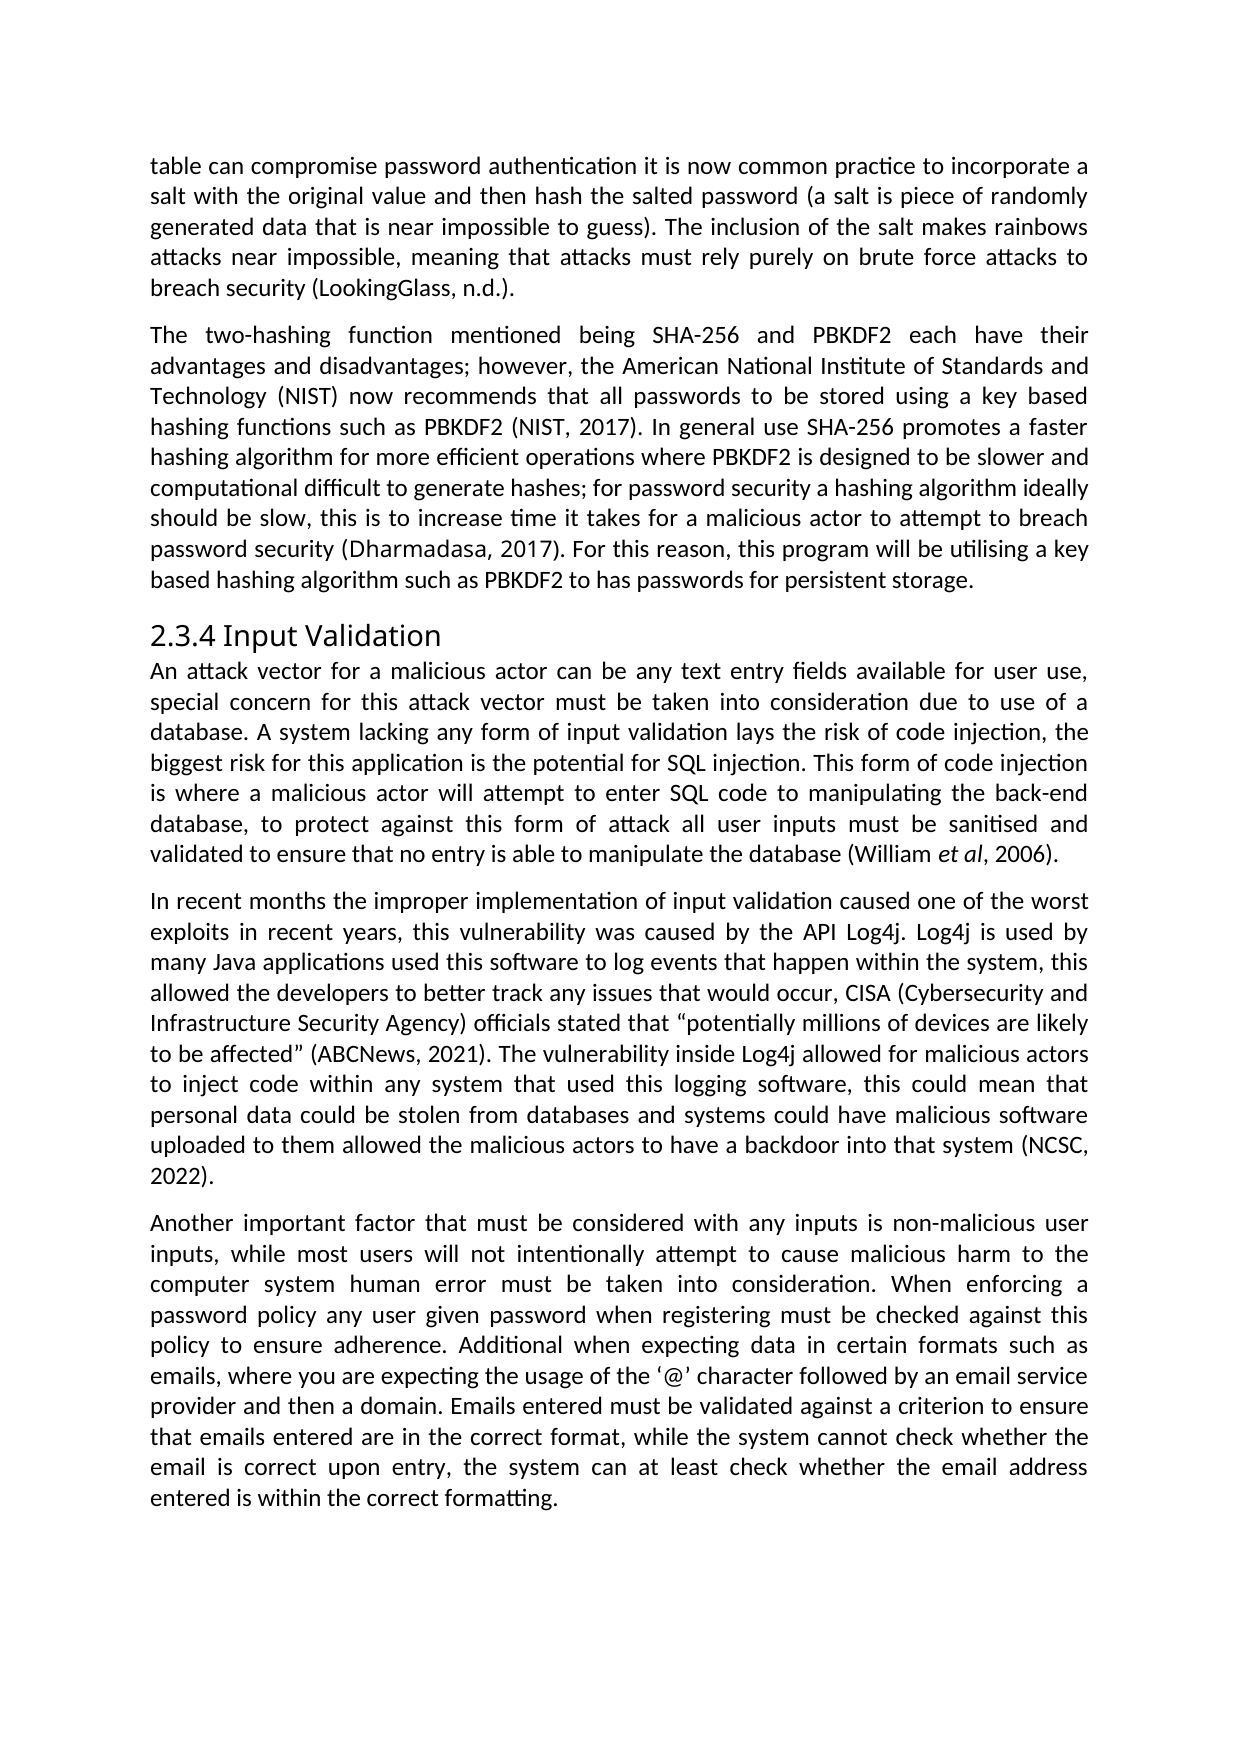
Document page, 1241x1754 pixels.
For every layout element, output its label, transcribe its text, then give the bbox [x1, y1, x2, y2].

text table can compromise password authentication it is now common practice to incorporate a salt with the original value and then hash the salted password (a salt is piece of randomly generated data that is near impossible to guess). The inclusion of the salt makes rainbows attacks near impossible, meaning that attacks must rely purely on brute force attacks to breach security (LookingGlass, n.d.). [150, 150, 1090, 303]
text Another important factor that must be considered with any inputs is non-malicious user inputs, while most users will not intentionally attempt to cause malicious harm to the computer system human error must be taken into consideration. When enforcing a password policy any user given password when registering must be checked against this policy to ensure adherence. Additional when expecting data in certain formats such as emails, where you are expecting the usage of the ‘@’ character followed by an email service provider and then a domain. Emails entered must be validated against a criterion to ensure that emails entered are in the correct format, while the system cannot check whether the email is correct upon entry, the system can at least check whether the email address entered is within the correct formatting. [150, 1207, 1090, 1513]
subtitle 2.3.4 Input Validation [150, 616, 1090, 655]
text The two-hashing function mentioned being SHA-256 and PBKDF2 each have their advantages and disadvantages; however, the American National Institute of Standards and Technology (NIST) now recommends that all passwords to be stored using a key based hashing functions such as PBKDF2 (NIST, 2017). In general use SHA-256 promotes a faster hashing algorithm for more efficient operations where PBKDF2 is designed to be slower and computational difficult to generate hashes; for password security a hashing algorithm ideally should be slow, this is to increase time it takes for a malicious actor to attempt to breach password security (Dharmadasa, 2017). For this reason, this program will be utilising a key based hashing algorithm such as PBKDF2 to has passwords for persistent storage. [150, 319, 1090, 595]
text In recent months the improper implementation of input validation caused one of the worst exploits in recent years, this vulnerability was caused by the API Log4j. Log4j is used by many Java applications used this software to log events that happen within the system, this allowed the developers to better track any issues that would occur, CISA (Cybersecurity and Infrastructure Security Agency) officials stated that “potentially millions of devices are likely to be affected” (ABCNews, 2021). The vulnerability inside Log4j allowed for malicious actors to inject code within any system that used this logging software, this could mean that personal data could be stolen from databases and systems could have malicious software uploaded to them allowed the malicious actors to have a backdoor into that system (NCSC, 2022). [150, 886, 1090, 1191]
text An attack vector for a malicious actor can be any text entry fields available for user use, special concern for this attack vector must be taken into consideration due to use of a database. A system lacking any form of input validation lays the risk of code injection, the biggest risk for this application is the potential for SQL injection. This form of code injection is where a malicious actor will attempt to enter SQL code to manipulating the back-end database, to protect against this form of attack all user inputs must be sanitised and validated to ensure that no entry is able to manipulate the database (William et al, 2006). [150, 655, 1090, 869]
